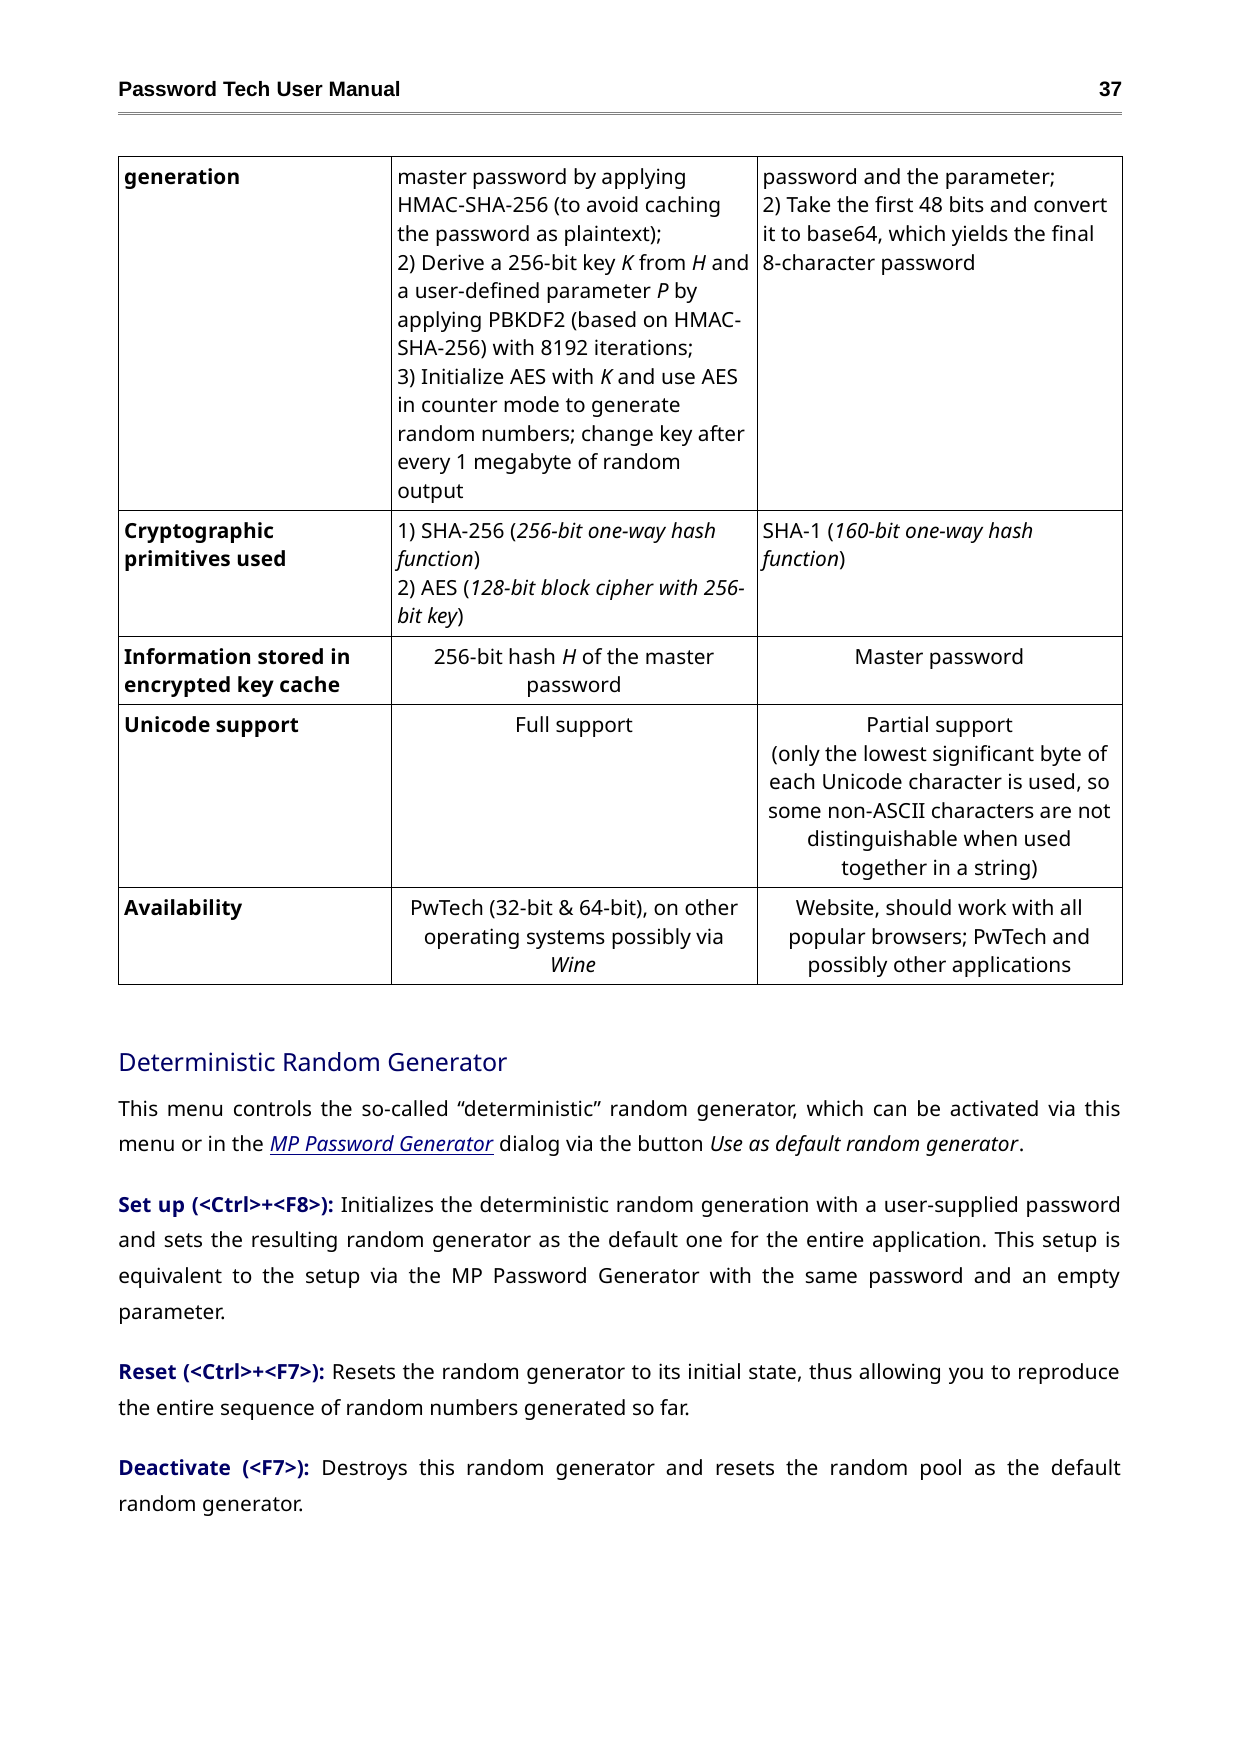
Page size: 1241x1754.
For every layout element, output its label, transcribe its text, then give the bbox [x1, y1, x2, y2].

table_cell Master password [758, 637, 1122, 704]
text Reset (<Ctrl>+<F7>): Resets the random generator to its initial state, thus allowing you to reproduce the entire sequence of random numbers generated so far. [118, 1357, 1122, 1421]
text This menu controls the so-called “deterministic” random generator, which can be activated via this menu or in the MP Password Generator dialog via the button Use as default random generator. [118, 1094, 1122, 1158]
table_cell 256-bit hash H of the master password [392, 637, 757, 704]
table_cell 1) SHA-256 (256-bit one-way hash function) 2) AES (128-bit block cipher with 256-bit key) [392, 511, 757, 636]
text Deactivate (<F7>): Destroys this random generator and resets the random pool as the default random generator. [118, 1453, 1122, 1517]
table_cell PwTech (32-bit & 64-bit), on other operating systems possibly via Wine [392, 888, 757, 984]
subtitle Deterministic Random Generator [118, 1045, 1122, 1079]
table_cell Partial support (only the lowest significant byte of each Unicode character is used, so some non-ASCII characters are not distinguishable when used together in a string) [758, 705, 1122, 887]
table_cell generation [119, 157, 391, 510]
table_cell SHA-1 (160-bit one-way hash function) [758, 511, 1122, 636]
text Set up (<Ctrl>+<F8>): Initializes the deterministic random generation with a user-supplied password and sets the resulting random generator as the default one for the entire application. This setup is equivalent to the setup via the MP Password Generator with the same password and an empty parameter. [118, 1190, 1122, 1325]
table_cell Full support [392, 705, 757, 887]
table_cell Website, should work with all popular browsers; PwTech and possibly other applications [758, 888, 1122, 984]
table_cell Availability [119, 888, 391, 984]
table_cell Information stored in encrypted key cache [119, 637, 391, 704]
table_cell master password by applying HMAC-SHA-256 (to avoid caching the password as plaintext); 2) Derive a 256-bit key K from H and a user-defined parameter P by applying PBKDF2 (based on HMAC-SHA-256) with 8192 iterations; 3) Initialize AES with K and use AES in counter mode to generate random numbers; change key after every 1 megabyte of random output [392, 157, 757, 510]
table_cell Cryptographic primitives used [119, 511, 391, 636]
table_cell password and the parameter; 2) Take the first 48 bits and convert it to base64, which yields the final 8-character password [758, 157, 1122, 510]
table_cell Unicode support [119, 705, 391, 887]
